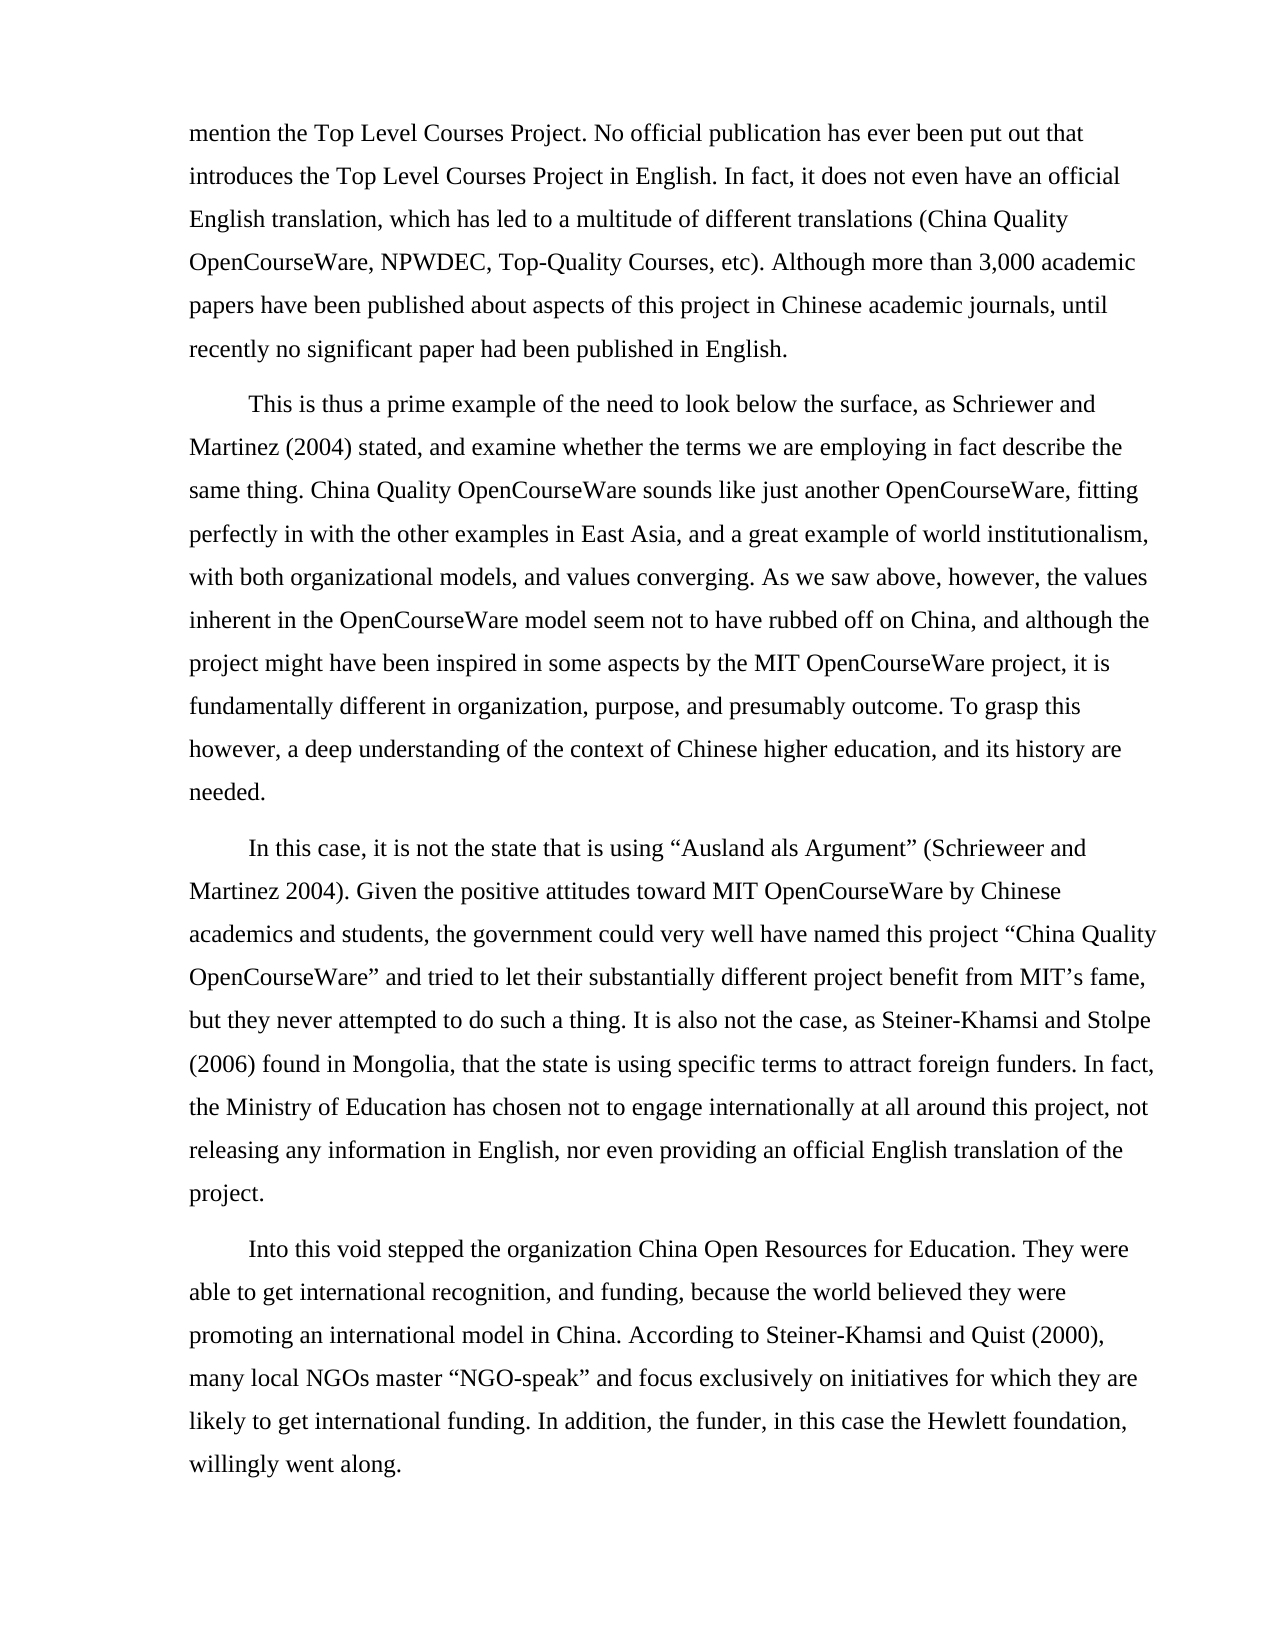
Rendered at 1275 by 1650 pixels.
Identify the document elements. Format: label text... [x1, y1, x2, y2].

text This is thus a prime example of the need to look below the surface, as Schriewer and Martinez (2004) stated, and examine whether the terms we are employing in fact describe the same thing. China Quality OpenCourseWare sounds like just another OpenCourseWare, fitting perfectly in with the other examples in East Asia, and a great example of world institutionalism, with both organizational models, and values converging. As we saw above, however, the values inherent in the OpenCourseWare model seem not to have rubbed off on China, and although the project might have been inspired in some aspects by the MIT OpenCourseWare project, it is fundamentally different in organization, purpose, and presumably outcome. To grasp this however, a deep understanding of the context of Chinese higher education, and its history are needed. [189, 389, 1157, 806]
text mention the Top Level Courses Project. No official publication has ever been put out that introduces the Top Level Courses Project in English. In fact, it does not even have an official English translation, which has led to a multitude of different translations (China Quality OpenCourseWare, NPWDEC, Top-Quality Courses, etc). Although more than 3,000 academic papers have been published about aspects of this project in Chinese academic journals, until recently no significant paper had been published in English. [189, 118, 1157, 362]
text In this case, it is not the state that is using “Ausland als Argument” (Schrieweer and Martinez 2004). Given the positive attitudes toward MIT OpenCourseWare by Chinese academics and students, the government could very well have named this project “China Quality OpenCourseWare” and tried to let their substantially different project benefit from MIT’s fame, but they never attempted to do such a thing. It is also not the case, as Steiner-Khamsi and Stolpe (2006) found in Mongolia, that the state is using specific terms to attract foreign funders. In fact, the Ministry of Education has chosen not to engage internationally at all around this project, not releasing any information in English, nor even providing an official English translation of the project. [189, 833, 1157, 1207]
text Into this void stepped the organization China Open Resources for Education. They were able to get international recognition, and funding, because the world believed they were promoting an international model in China. According to Steiner-Khamsi and Quist (2000), many local NGOs master “NGO-speak” and focus exclusively on initiatives for which they are likely to get international funding. In addition, the funder, in this case the Hewlett foundation, willingly went along. [189, 1234, 1157, 1478]
